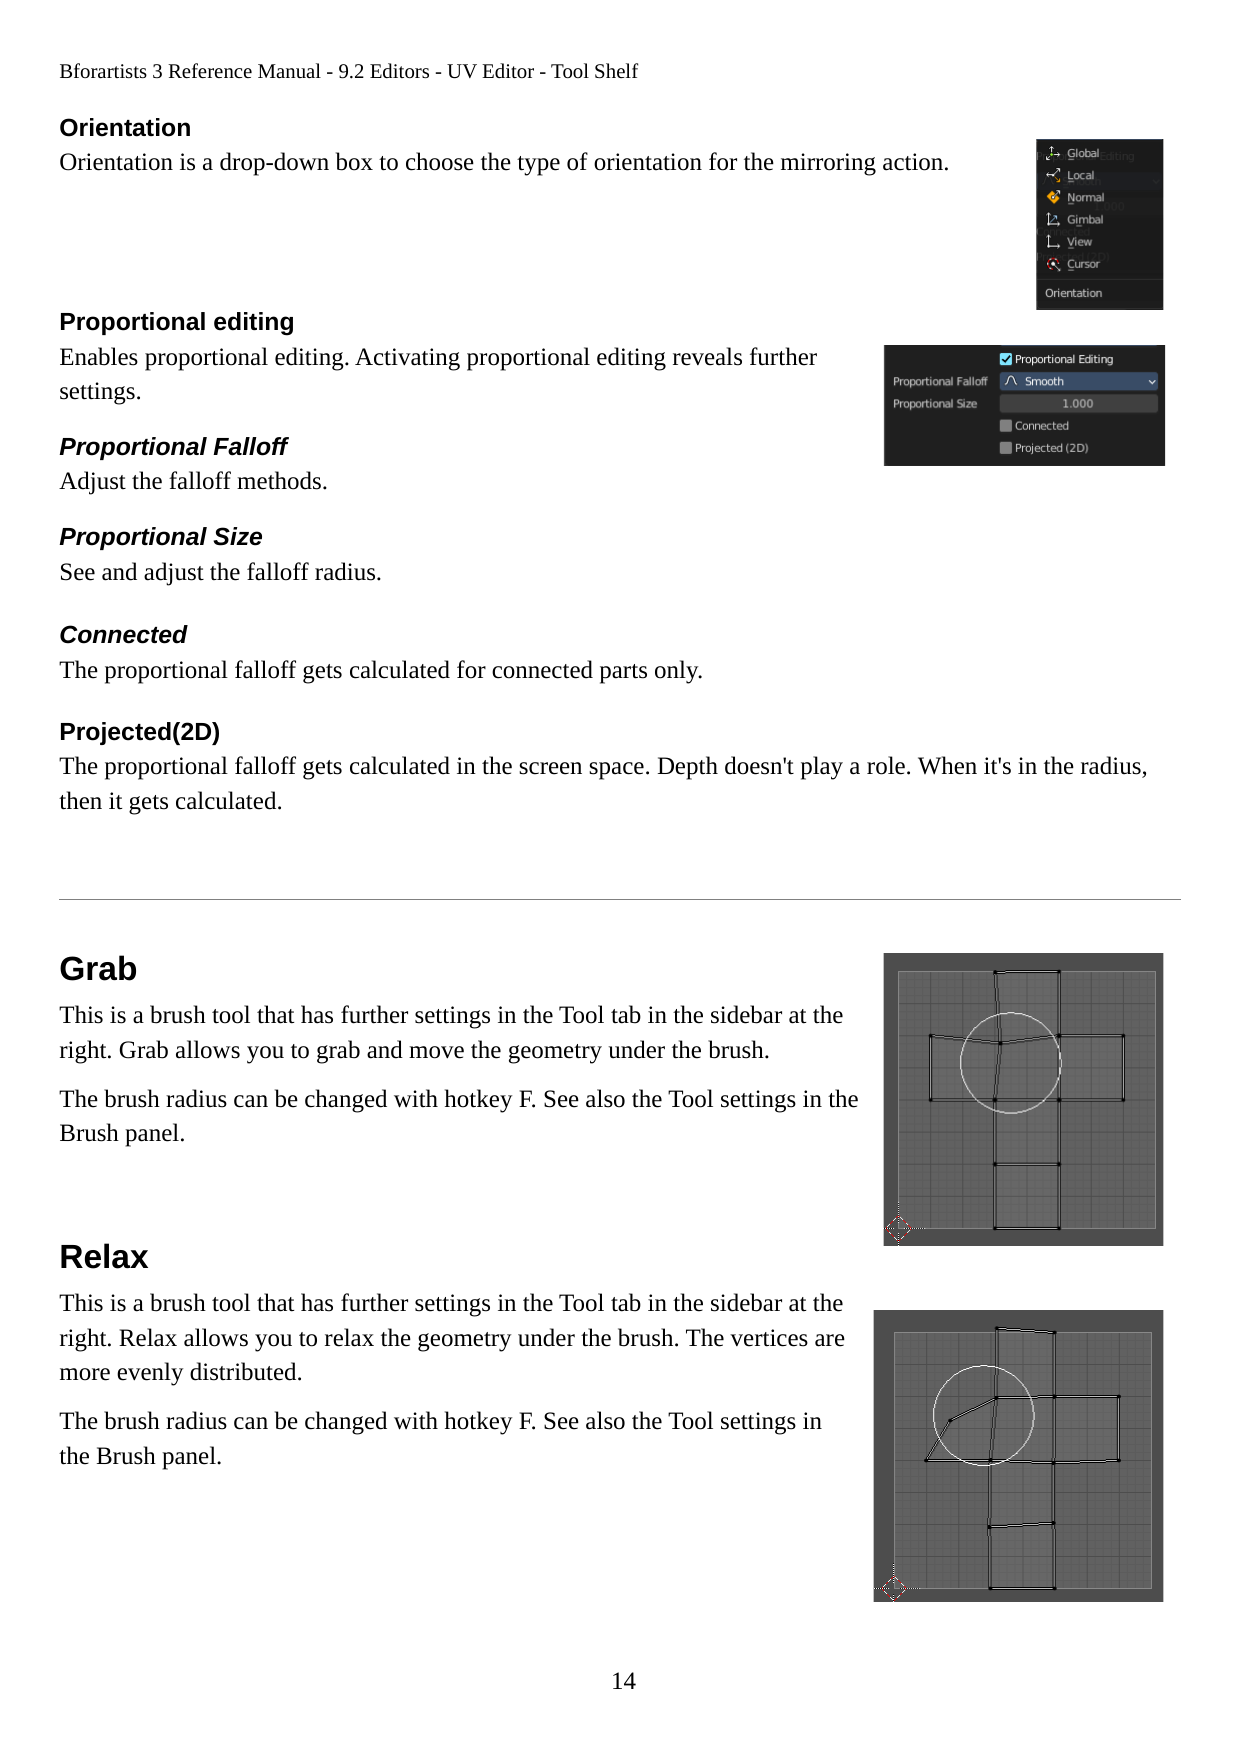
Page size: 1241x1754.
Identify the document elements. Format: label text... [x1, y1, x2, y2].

picture [1036, 139, 1164, 310]
subtitle Relax [59, 1237, 1181, 1276]
subtitle [1166, 432, 1181, 460]
subtitle Proportional Size [59, 522, 1181, 550]
subtitle Projected(2D) [59, 717, 1181, 745]
text This is a brush tool that has further settings in the Tool tab in the sidebar at the right. Grab allows you to grab and move the geometry under the brush. [59, 1000, 883, 1063]
subtitle Orientation [59, 113, 1181, 141]
picture [883, 953, 1164, 1246]
subtitle Connected [59, 620, 1181, 649]
picture [873, 1310, 1164, 1602]
text The proportional falloff gets calculated for connected parts only. [59, 655, 1181, 684]
text See and adjust the falloff radius. [59, 557, 1181, 585]
text The brush radius can be changed with hotkey F. See also the Tool settings in the Brush panel. [59, 1084, 883, 1147]
text Adjust the falloff methods. [59, 466, 1181, 495]
text The proportional falloff gets calculated in the screen space. Depth doesn't play a role. When it's in the radius, then it gets calculated. [59, 751, 1181, 815]
picture [883, 345, 1166, 466]
subtitle Proportional Falloff [59, 432, 883, 460]
subtitle Grab [59, 949, 1181, 988]
text Enables proportional editing. Activating proportional editing reveals further settings. [59, 342, 1181, 405]
subtitle Proportional editing [59, 307, 1181, 336]
text Orientation is a drop-down box to choose the type of orientation for the mirroring action. [59, 147, 1036, 176]
text This is a brush tool that has further settings in the Tool tab in the sidebar at the right. Relax allows you to relax the geometry under the brush. The vertices are more evenly distributed. [59, 1288, 1181, 1386]
text The brush radius can be changed with hotkey F. See also the Tool settings in the Brush panel. [59, 1406, 873, 1469]
